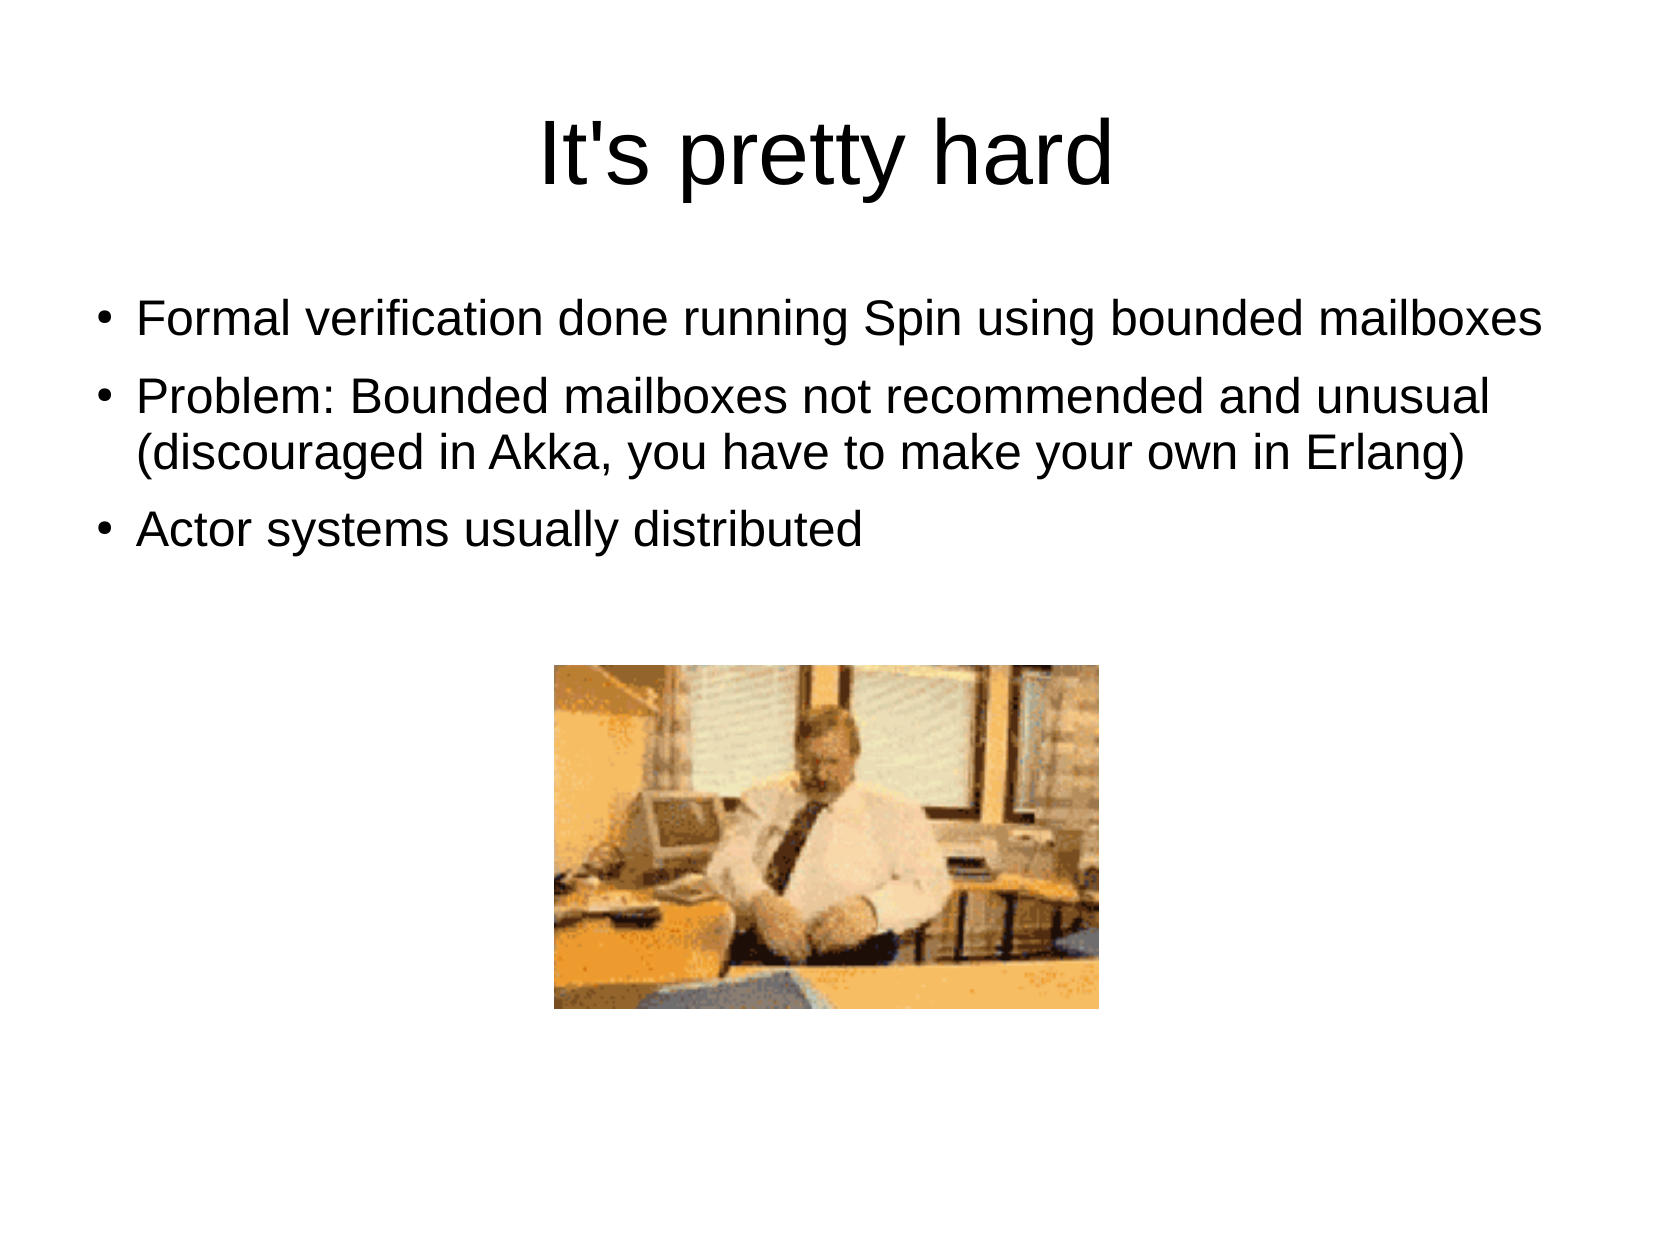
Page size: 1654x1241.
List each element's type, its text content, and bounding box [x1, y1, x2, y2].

title It's pretty hard [82, 49, 1571, 257]
picture [554, 665, 1099, 1009]
list Formal verification done running Spin using bounded mailboxes Problem: Bounded mailboxes not recommended and unusual (discouraged in Akka, you have to make your own in Erlang) Actor systems usually distributed [82, 290, 1571, 634]
